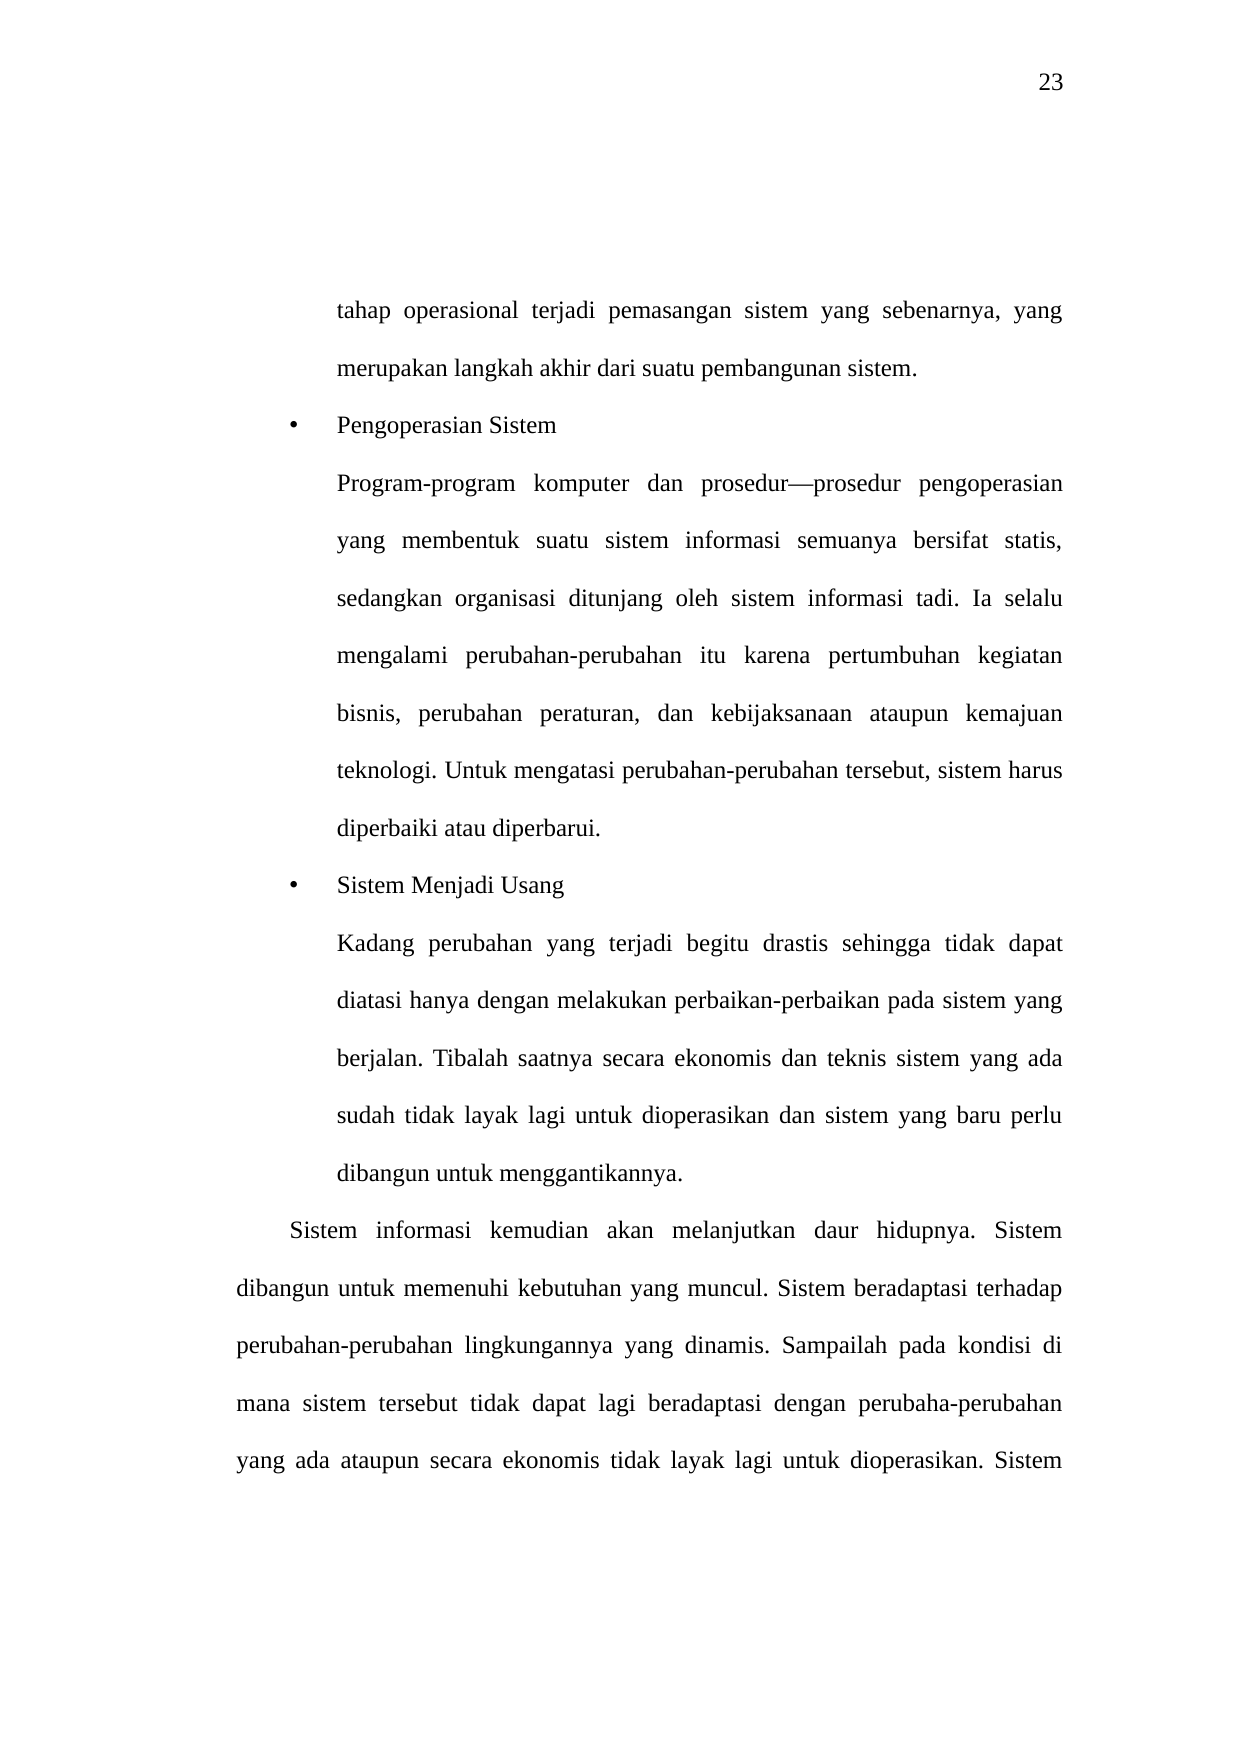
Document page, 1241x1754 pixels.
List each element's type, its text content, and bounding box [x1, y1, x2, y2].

list tahap operasional terjadi pemasangan sistem yang sebenarnya, yang merupakan langkah akhir dari suatu pembangunan sistem. [289, 295, 1063, 382]
list Pengoperasian Sistem [289, 410, 1063, 439]
list Sistem Menjadi Usang [289, 870, 1063, 899]
list Program-program komputer dan prosedur—prosedur pengoperasian yang membentuk suatu sistem informasi semuanya bersifat statis, sedangkan organisasi ditunjang oleh sistem informasi tadi. Ia selalu mengalami perubahan-perubahan itu karena pertumbuhan kegiatan bisnis, perubahan peraturan, dan kebijaksanaan ataupun kemajuan teknologi. Untuk mengatasi perubahan-perubahan tersebut, sistem harus diperbaiki atau diperbarui. [289, 468, 1063, 842]
list Kadang perubahan yang terjadi begitu drastis sehingga tidak dapat diatasi hanya dengan melakukan perbaikan-perbaikan pada sistem yang berjalan. Tibalah saatnya secara ekonomis dan teknis sistem yang ada sudah tidak layak lagi untuk dioperasikan dan sistem yang baru perlu dibangun untuk menggantikannya. [289, 928, 1063, 1187]
text Sistem informasi kemudian akan melanjutkan daur hidupnya. Sistem dibangun untuk memenuhi kebutuhan yang muncul. Sistem beradaptasi terhadap perubahan-perubahan lingkungannya yang dinamis. Sampailah pada kondisi di mana sistem tersebut tidak dapat lagi beradaptasi dengan perubaha-perubahan yang ada ataupun secara ekonomis tidak layak lagi untuk dioperasikan. Sistem [236, 1215, 1063, 1474]
